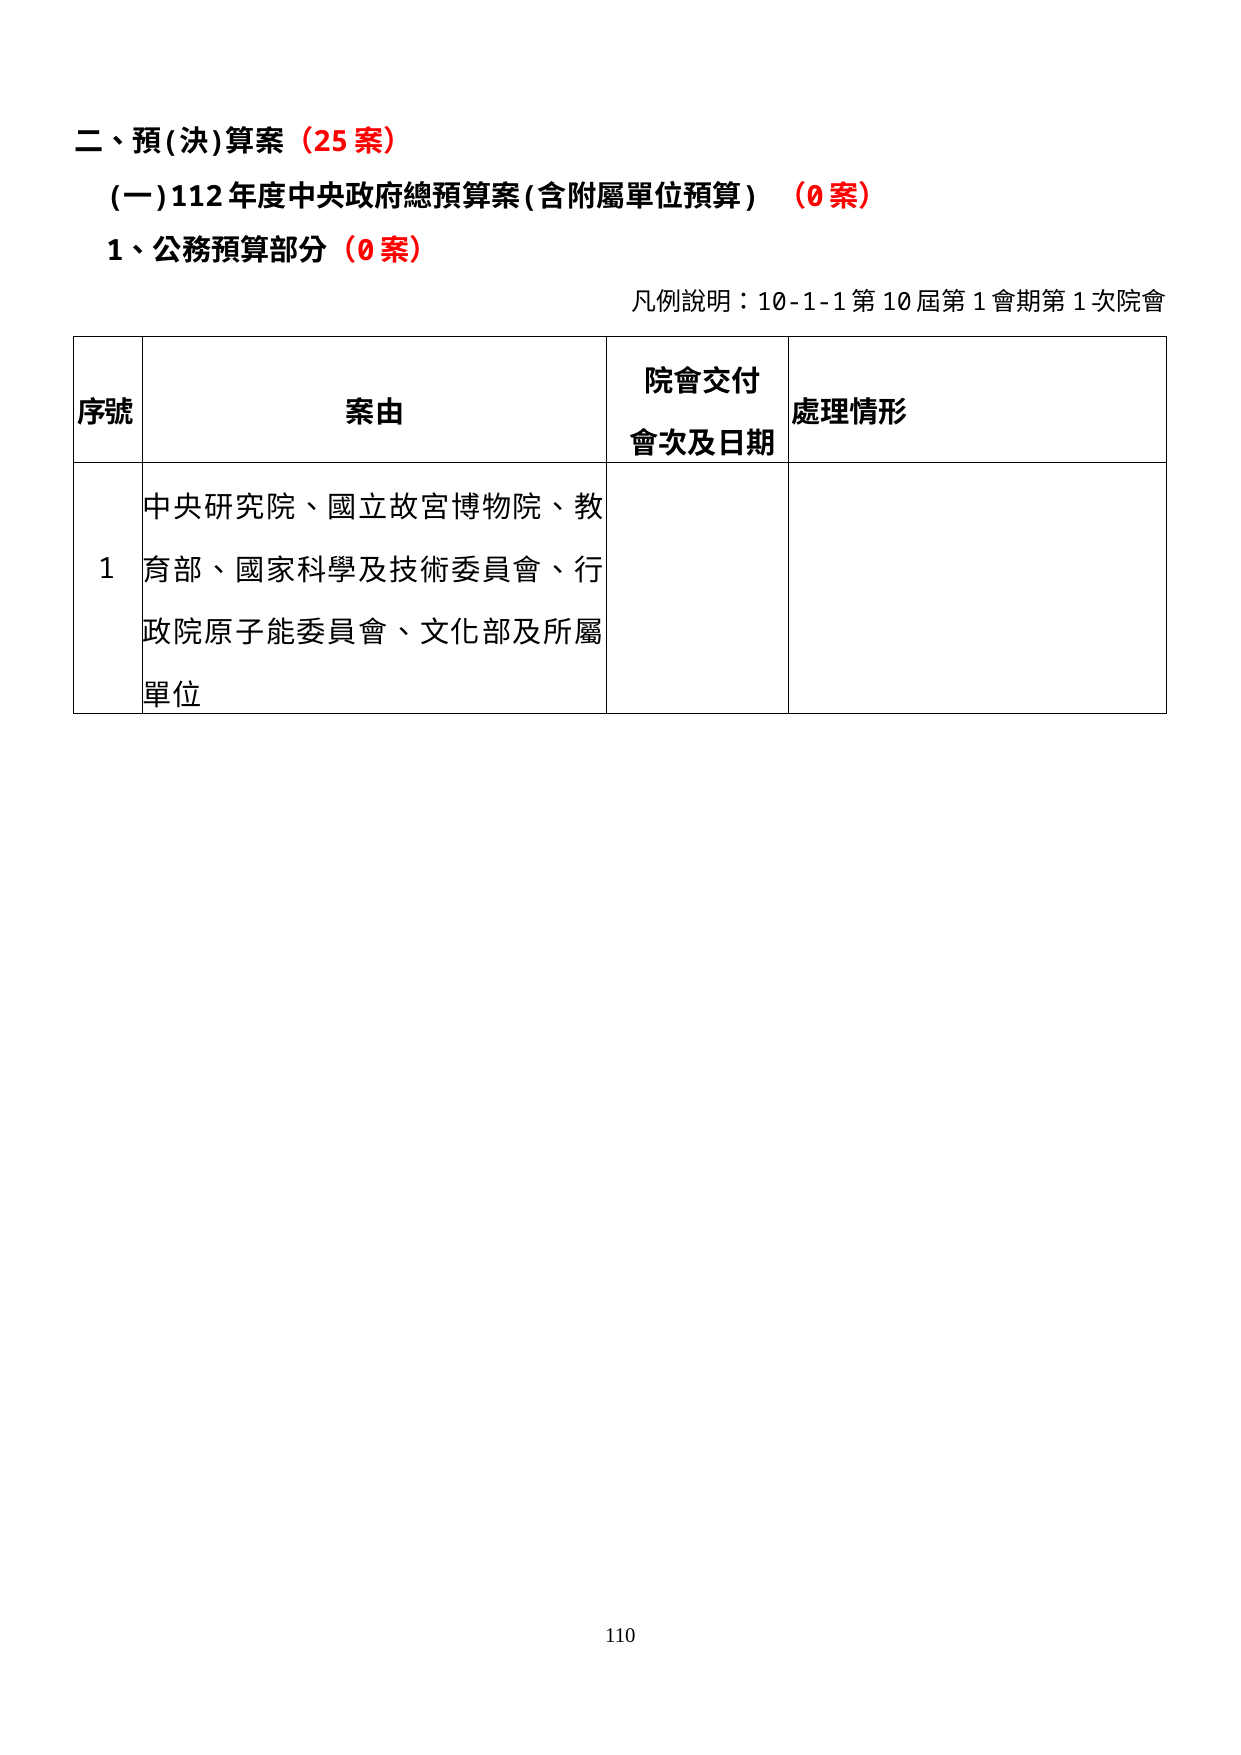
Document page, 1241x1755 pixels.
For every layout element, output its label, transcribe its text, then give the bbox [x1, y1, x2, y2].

table_header 院會交付 會次及日期 [607, 337, 788, 462]
table_cell [789, 463, 1166, 713]
text 二、預(決)算案（25案） [74, 118, 1166, 160]
text 凡例說明：10-1-1第10屆第1會期第1次院會 [74, 281, 1166, 317]
table_cell 中央研究院、國立故宮博物院、教育部、國家科學及技術委員會、行政院原子能委員會、文化部及所屬單位 [143, 463, 606, 713]
table_header 案由 [143, 337, 606, 462]
table_header 處理情形 [789, 337, 1166, 462]
table_cell [74, 463, 142, 713]
table_cell [607, 463, 788, 713]
text (一)112年度中央政府總預算案(含附屬單位預算) （0案） [74, 173, 1166, 214]
table_header 序號 [74, 337, 142, 462]
text 1、公務預算部分（0案） [74, 227, 1166, 268]
